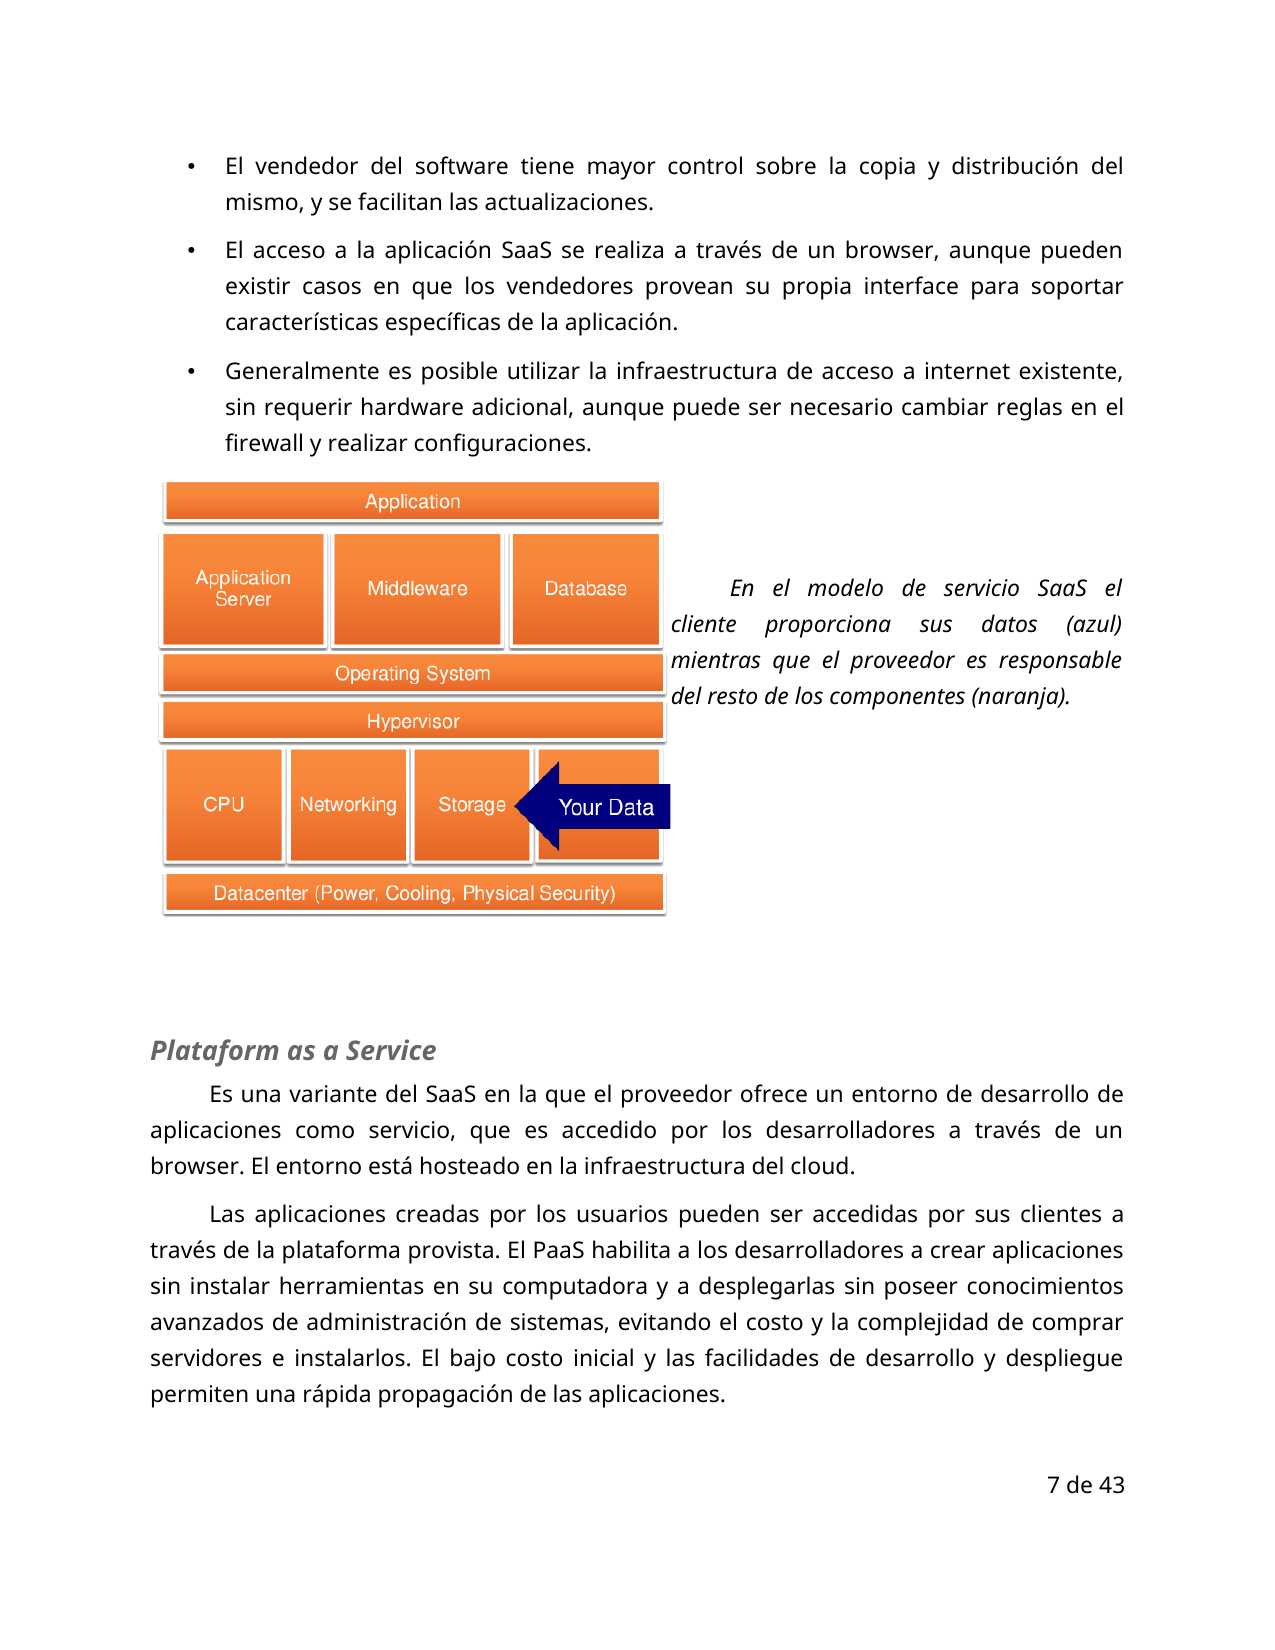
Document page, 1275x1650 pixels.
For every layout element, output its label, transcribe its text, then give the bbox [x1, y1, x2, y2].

list El vendedor del software tiene mayor control sobre la copia y distribución del mismo, y se facilitan las actualizaciones. [187, 150, 1125, 217]
picture [150, 475, 671, 924]
list El acceso a la aplicación SaaS se realiza a través de un browser, aunque pueden existir casos en que los vendedores provean su propia interface para soportar características específicas de la aplicación. [187, 234, 1125, 337]
subtitle Plataform as a Service [150, 1031, 1125, 1068]
text Las aplicaciones creadas por los usuarios pueden ser accedidas por sus clientes a través de la plataforma provista. El PaaS habilita a los desarrolladores a crear aplicaciones sin instalar herramientas en su computadora y a desplegarlas sin poseer conocimientos avanzados de administración de sistemas, evitando el costo y la complejidad de comprar servidores e instalarlos. El bajo costo inicial y las facilidades de desarrollo y despliegue permiten una rápida propagación de las aplicaciones. [150, 1198, 1125, 1409]
text En el modelo de servicio SaaS el cliente proporciona sus datos (azul) mientras que el proveedor es responsable del resto de los componentes (naranja). [671, 572, 1125, 711]
text Es una variante del SaaS en la que el proveedor ofrece un entorno de desarrollo de aplicaciones como servicio, que es accedido por los desarrolladores a través de un browser. El entorno está hosteado en la infraestructura del cloud. [150, 1078, 1125, 1181]
list Generalmente es posible utilizar la infraestructura de acceso a internet existente, sin requerir hardware adicional, aunque puede ser necesario cambiar reglas en el firewall y realizar configuraciones. [187, 355, 1125, 458]
